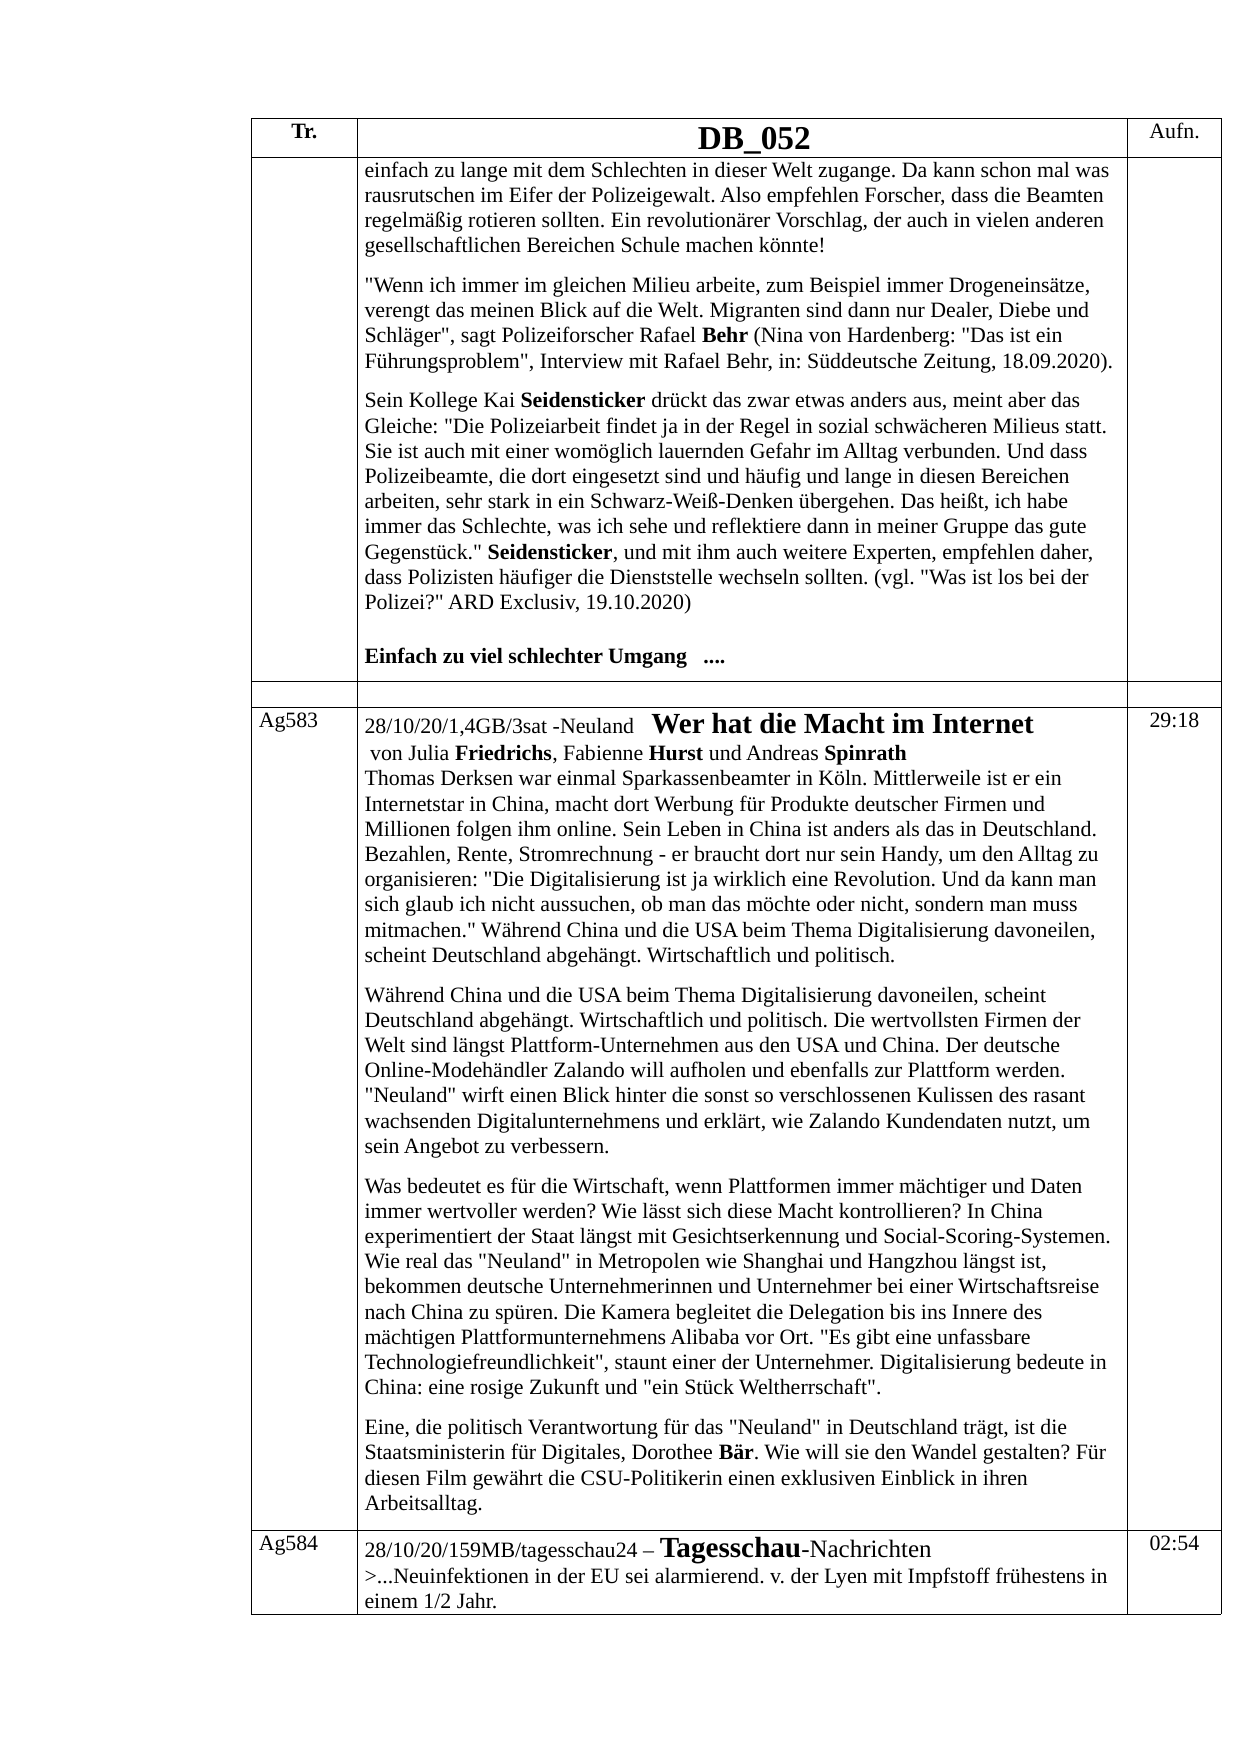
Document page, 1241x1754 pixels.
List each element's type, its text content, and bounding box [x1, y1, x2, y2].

table_cell [358, 682, 1127, 707]
table_cell 28/10/20/1,4GB/3sat -Neuland Wer hat die Macht im Internet von Julia Friedrichs, Fabienne Hurst und Andreas Spinrath Thomas Derksen war einmal Sparkassenbeamter in Köln. Mittlerweile ist er ein Internetstar in China, macht dort Werbung für Produkte deutscher Firmen und Millionen folgen ihm online. Sein Leben in China ist anders als das in Deutschland. Bezahlen, Rente, Stromrechnung - er braucht dort nur sein Handy, um den Alltag zu organisieren: "Die Digitalisierung ist ja wirklich eine Revolution. Und da kann man sich glaub ich nicht aussuchen, ob man das möchte oder nicht, sondern man muss mitmachen." Während China und die USA beim Thema Digitalisierung davoneilen, scheint Deutschland abgehängt. Wirtschaftlich und politisch. Während China und die USA beim Thema Digitalisierung davoneilen, scheint Deutschland abgehängt. Wirtschaftlich und politisch. Die wertvollsten Firmen der Welt sind längst Plattform-Unternehmen aus den USA und China. Der deutsche Online-Modehändler Zalando will aufholen und ebenfalls zur Plattform werden. "Neuland" wirft einen Blick hinter die sonst so verschlossenen Kulissen des rasant wachsenden Digitalunternehmens und erklärt, wie Zalando Kundendaten nutzt, um sein Angebot zu verbessern. Was bedeutet es für die Wirtschaft, wenn Plattformen immer mächtiger und Daten immer wertvoller werden? Wie lässt sich diese Macht kontrollieren? In China experimentiert der Staat längst mit Gesichtserkennung und Social-Scoring-Systemen. Wie real das "Neuland" in Metropolen wie Shanghai und Hangzhou längst ist, bekommen deutsche Unternehmerinnen und Unternehmer bei einer Wirtschaftsreise nach China zu spüren. Die Kamera begleitet die Delegation bis ins Innere des mächtigen Plattformunternehmens Alibaba vor Ort. "Es gibt eine unfassbare Technologiefreundlichkeit", staunt einer der Unternehmer. Digitalisierung bedeute in China: eine rosige Zukunft und "ein Stück Weltherrschaft". Eine, die politisch Verantwortung für das "Neuland" in Deutschland trägt, ist die Staatsministerin für Digitales, Dorothee Bär. Wie will sie den Wandel gestalten? Für diesen Film gewährt die CSU-Politikerin einen exklusiven Einblick in ihren Arbeitsalltag. [358, 708, 1127, 1529]
table_header ­Tr. [252, 119, 357, 157]
table_cell 28/10/20/159MB/tagesschau24 – Tagesschau-Nachrichten >...Neuinfektionen in der EU sei alarmierend. v. der Lyen mit Impfstoff frühestens in einem 1/2 Jahr. [358, 1531, 1127, 1614]
table_header DB_052 [358, 119, 1127, 157]
table_cell einfach zu lange mit dem Schlechten in dieser Welt zugange. Da kann schon mal was rausrutschen im Eifer der Polizeigewalt. Also empfehlen Forscher, dass die Beamten regelmäßig rotieren sollten. Ein revolutionärer Vorschlag, der auch in vielen anderen gesellschaftlichen Bereichen Schule machen könnte! "Wenn ich immer im gleichen Milieu arbeite, zum Beispiel immer Drogeneinsätze, verengt das meinen Blick auf die Welt. Migranten sind dann nur Dealer, Diebe und Schläger", sagt Polizeiforscher Rafael Behr (Nina von Hardenberg: "Das ist ein Führungsproblem", Interview mit Rafael Behr, in: Süddeutsche Zeitung, 18.09.2020). Sein Kollege Kai Seidensticker drückt das zwar etwas anders aus, meint aber das Gleiche: "Die Polizeiarbeit findet ja in der Regel in sozial schwächeren Milieus statt. Sie ist auch mit einer womöglich lauernden Gefahr im Alltag verbunden. Und dass Polizeibeamte, die dort eingesetzt sind und häufig und lange in diesen Bereichen arbeiten, sehr stark in ein Schwarz-Weiß-Denken übergehen. Das heißt, ich habe immer das Schlechte, was ich sehe und reflektiere dann in meiner Gruppe das gute Gegenstück." Seidensticker, und mit ihm auch weitere Experten, empfehlen daher, dass Polizisten häufiger die Dienststelle wechseln sollten. (vgl. "Was ist los bei der Polizei?" ARD Exclusiv, 19.10.2020) Einfach zu viel schlechter Umgang .... [358, 158, 1127, 681]
table_cell [1128, 682, 1221, 707]
table_cell [252, 158, 357, 681]
table_cell [1128, 158, 1221, 681]
table_cell [252, 682, 357, 707]
table_cell 02:54 [1128, 1531, 1221, 1614]
table_cell Ag584 [252, 1531, 357, 1614]
table_cell 29:18 [1128, 708, 1221, 1529]
table_cell Ag583 [252, 708, 357, 1529]
table_header Aufn. [1128, 119, 1221, 157]
